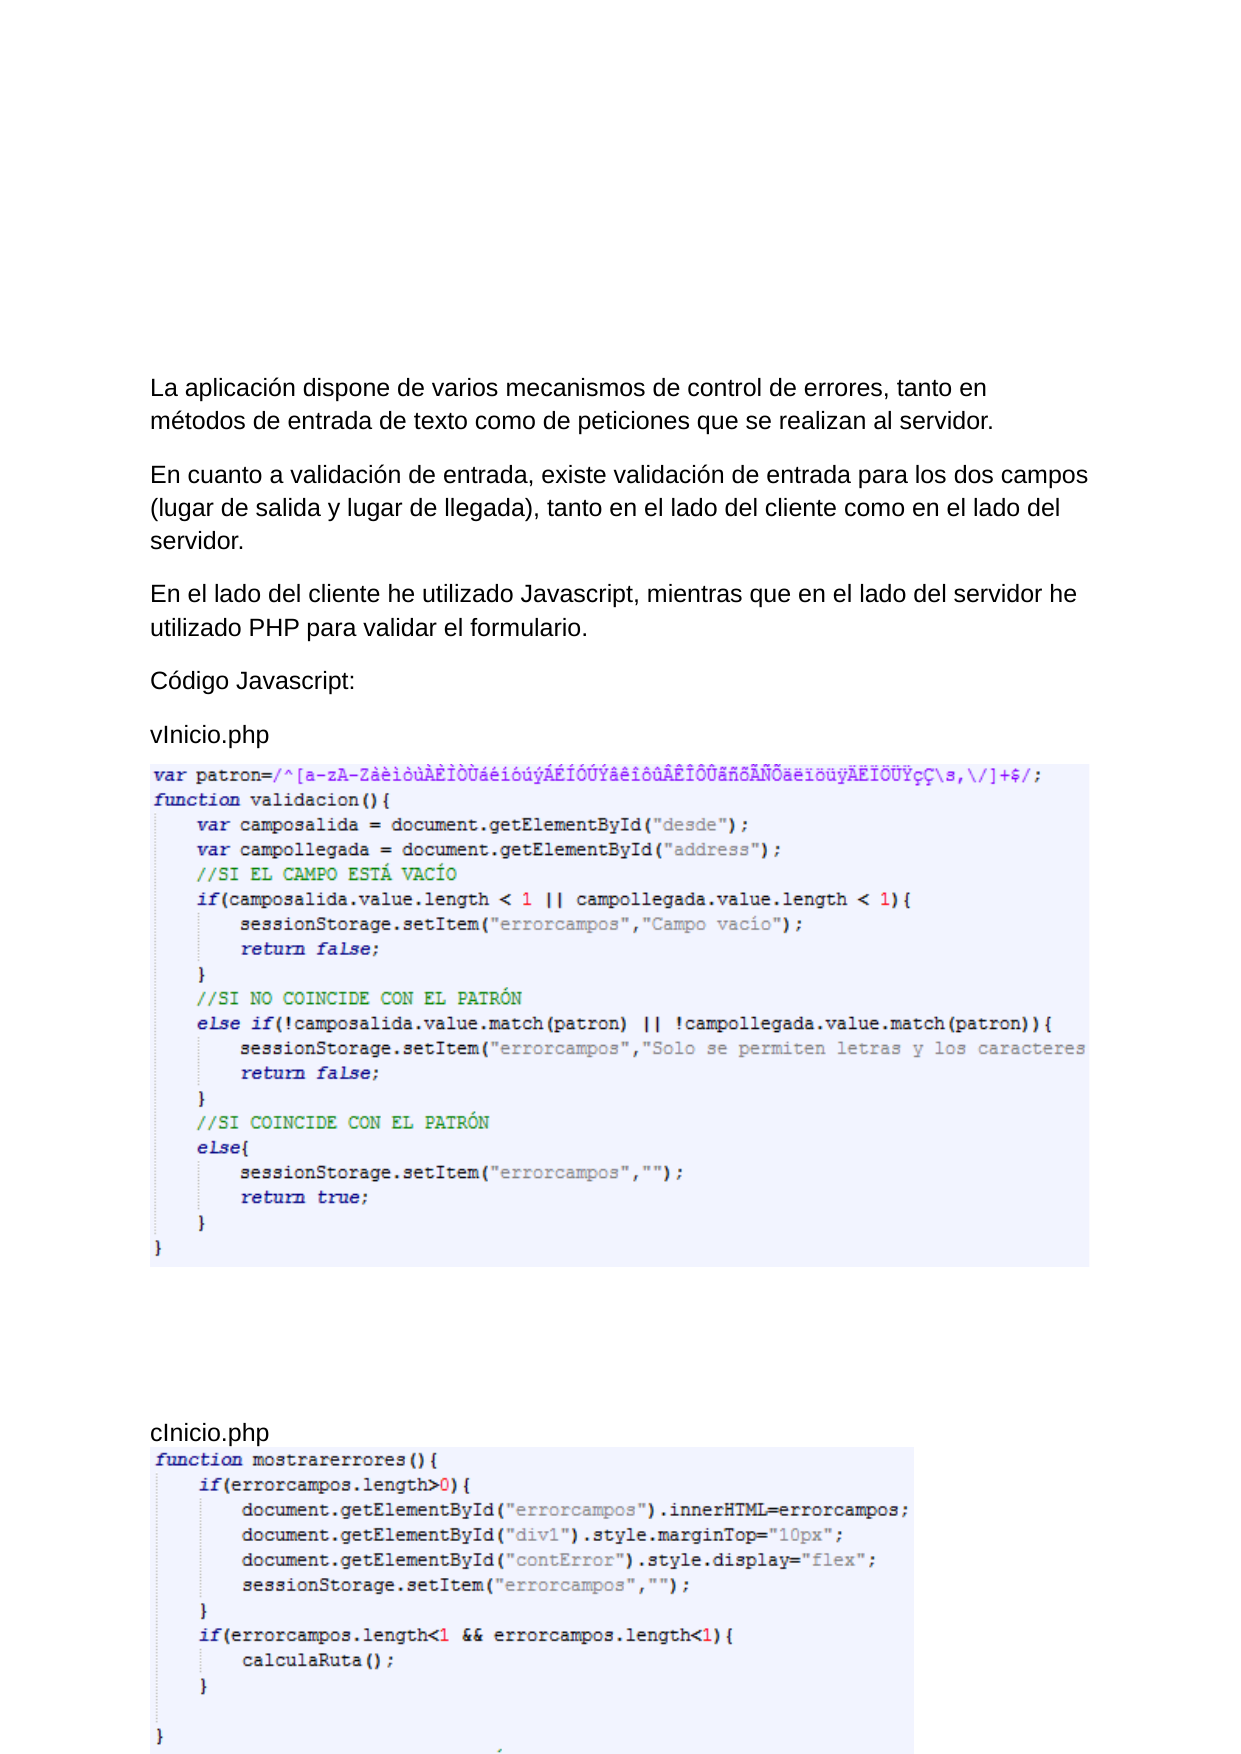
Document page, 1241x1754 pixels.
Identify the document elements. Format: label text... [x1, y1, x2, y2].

text vInicio.php [150, 720, 1090, 749]
text Código Javascript: [150, 666, 1090, 695]
text La aplicación dispone de varios mecanismos de control de errores, tanto en métodos de entrada de texto como de peticiones que se realizan al servidor. [150, 373, 1090, 434]
text En el lado del cliente he utilizado Javascript, mientras que en el lado del servidor he utilizado PHP para validar el formulario. [150, 579, 1090, 641]
text cInicio.php [150, 1417, 1090, 1446]
text En cuanto a validación de entrada, existe validación de entrada para los dos campos (lugar de salida y lugar de llegada), tanto en el lado del cliente como en el lado del servidor. [150, 459, 1090, 554]
